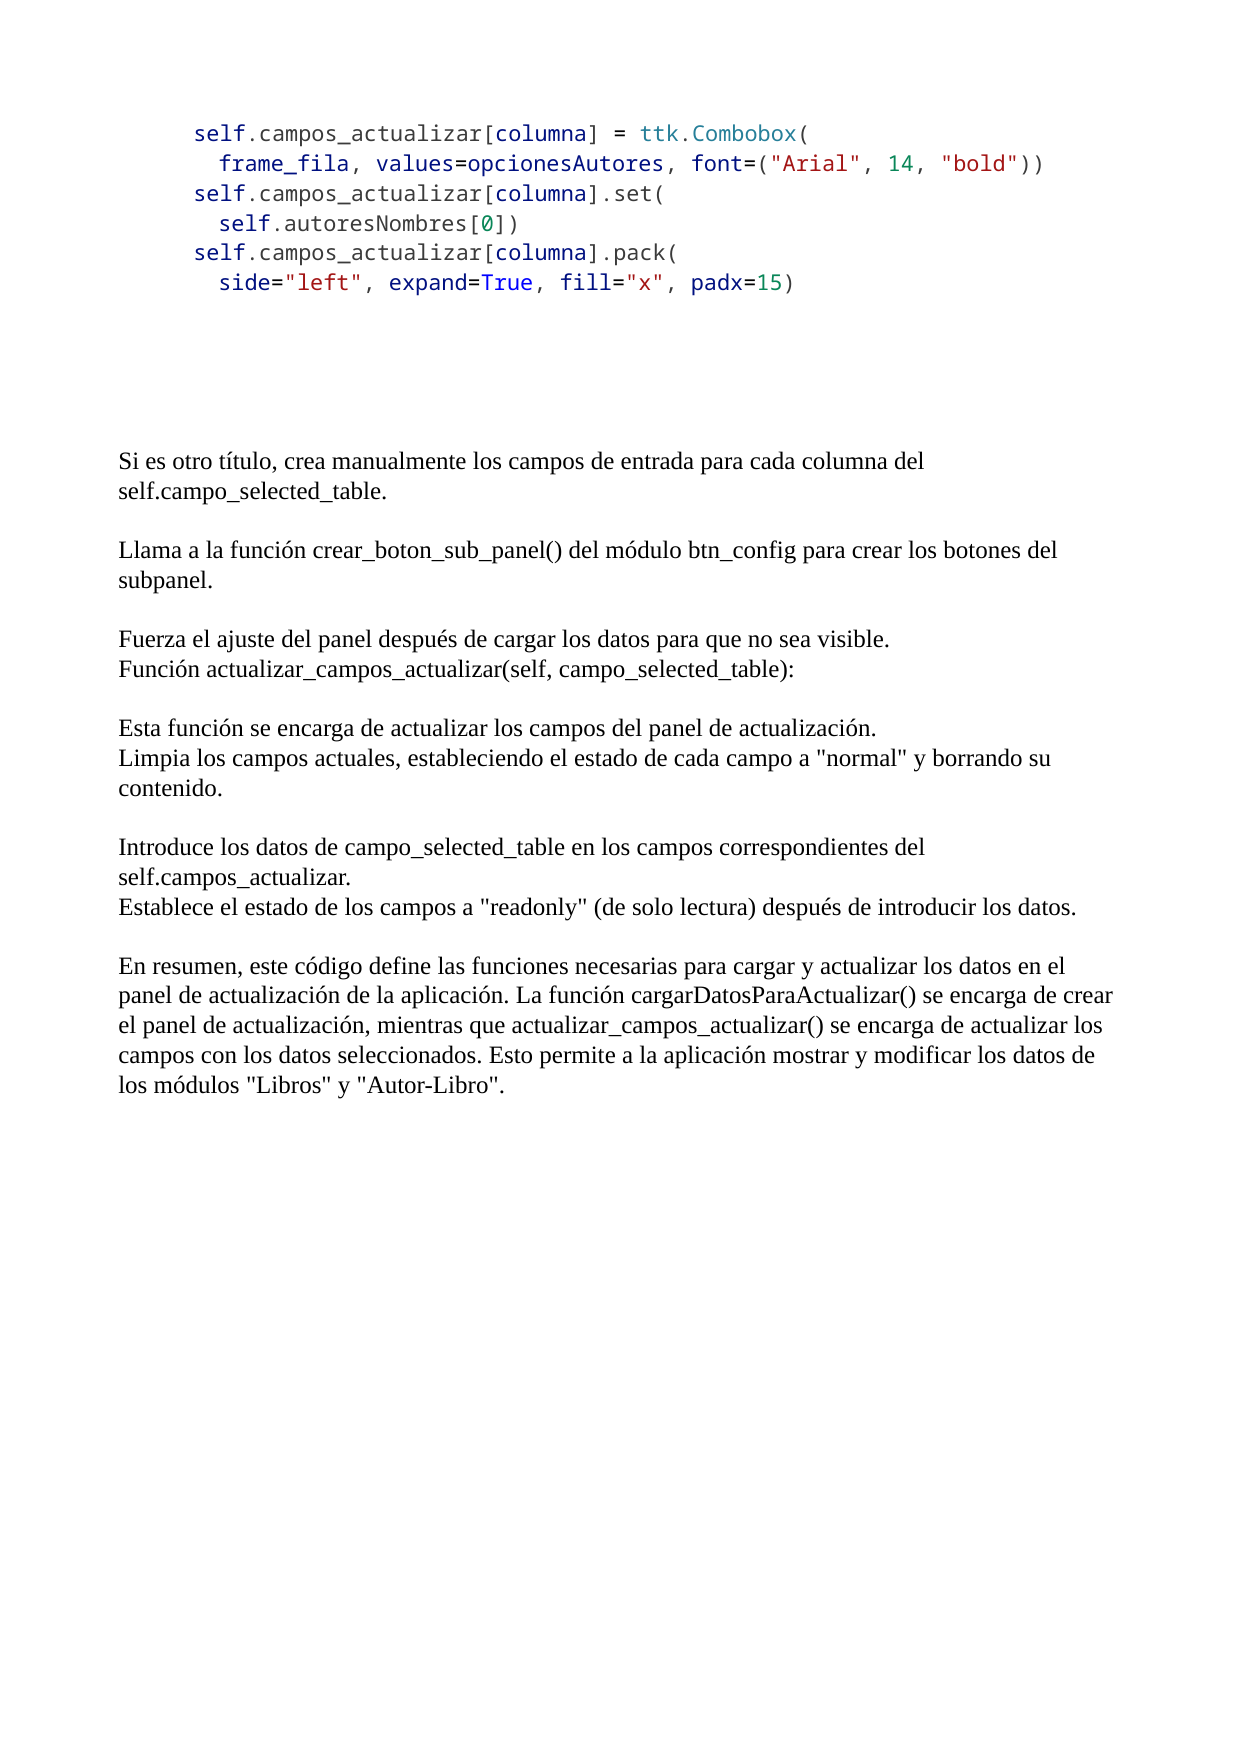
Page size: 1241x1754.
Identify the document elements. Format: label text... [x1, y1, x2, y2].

text Llama a la función crear_boton_sub_panel() del módulo btn_config para crear los botones del subpanel. [118, 534, 1122, 594]
text self.campos_actualizar[columna].pack( [118, 237, 1122, 267]
text side="left", expand=True, fill="x", padx=15) [118, 267, 1122, 297]
text self.campos_actualizar[columna].set( [118, 178, 1122, 207]
text Limpia los campos actuales, estableciendo el estado de cada campo a "normal" y borrando su contenido. [118, 742, 1122, 802]
text self.campos_actualizar[columna] = ttk.Combobox( [118, 118, 1122, 148]
text En resumen, este código define las funciones necesarias para cargar y actualizar los datos en el panel de actualización de la aplicación. La función cargarDatosParaActualizar() se encarga de crear el panel de actualización, mientras que actualizar_campos_actualizar() se encarga de actualizar los campos con los datos seleccionados. Esto permite a la aplicación mostrar y modificar los datos de los módulos "Libros" y "Autor-Libro". [118, 950, 1122, 1098]
text Esta función se encarga de actualizar los campos del panel de actualización. [118, 712, 1122, 742]
text Introduce los datos de campo_selected_table en los campos correspondientes del self.campos_actualizar. [118, 831, 1122, 891]
text Función actualizar_campos_actualizar(self, campo_selected_table): [118, 653, 1122, 683]
text self.autoresNombres[0]) [118, 207, 1122, 237]
text Establece el estado de los campos a "readonly" (de solo lectura) después de introducir los datos. [118, 891, 1122, 920]
text frame_fila, values=opcionesAutores, font=("Arial", 14, "bold")) [118, 148, 1122, 178]
text Fuerza el ajuste del panel después de cargar los datos para que no sea visible. [118, 623, 1122, 653]
text Si es otro título, crea manualmente los campos de entrada para cada columna del self.campo_selected_table. [118, 445, 1122, 505]
